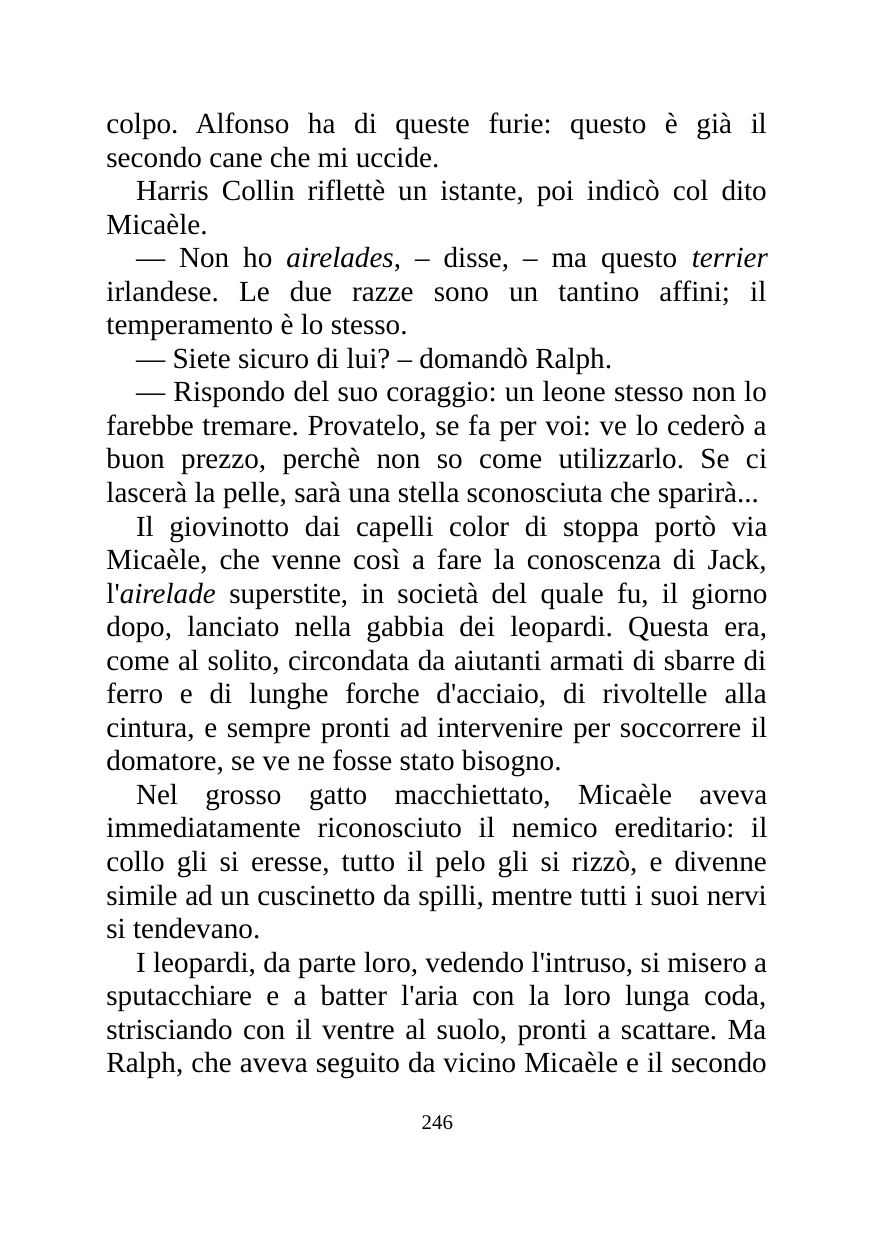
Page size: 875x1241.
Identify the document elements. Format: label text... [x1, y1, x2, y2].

text — Non ho airelades, – disse, – ma questo terrier irlandese. Le due razze sono un tantino affini; il temperamento è lo stesso. [106, 240, 768, 341]
text Il giovinotto dai capelli color di stoppa portò via Micaèle, che venne così a fare la conoscenza di Jack, l'airelade superstite, in società del quale fu, il giorno dopo, lanciato nella gabbia dei leopardi. Questa era, come al solito, circondata da aiutanti armati di sbarre di ferro e di lunghe forche d'acciaio, di rivoltelle alla cintura, e sempre pronti ad intervenire per soccorrere il domatore, se ve ne fosse stato bisogno. [106, 509, 768, 777]
text Nel grosso gatto macchiettato, Micaèle aveva immediatamente riconosciuto il nemico ereditario: il collo gli si eresse, tutto il pelo gli si rizzò, e divenne simile ad un cuscinetto da spilli, mentre tutti i suoi nervi si tendevano. [106, 777, 768, 945]
text — Rispondo del suo coraggio: un leone stesso non lo farebbe tremare. Provatelo, se fa per voi: ve lo cederò a buon prezzo, perchè non so come utilizzarlo. Se ci lascerà la pelle, sarà una stella sconosciuta che sparirà... [106, 374, 768, 509]
text Harris Collin riflettè un istante, poi indicò col dito Micaèle. [106, 173, 768, 240]
text colpo. Alfonso ha di queste furie: questo è già il secondo cane che mi uccide. [106, 106, 768, 173]
text I leopardi, da parte loro, vedendo l'intruso, si misero a sputacchiare e a batter l'aria con la loro lunga coda, strisciando con il ventre al suolo, pronti a scattare. Ma Ralph, che aveva seguito da vicino Micaèle e il secondo [106, 945, 768, 1079]
text — Siete sicuro di lui? – domandò Ralph. [106, 341, 768, 374]
